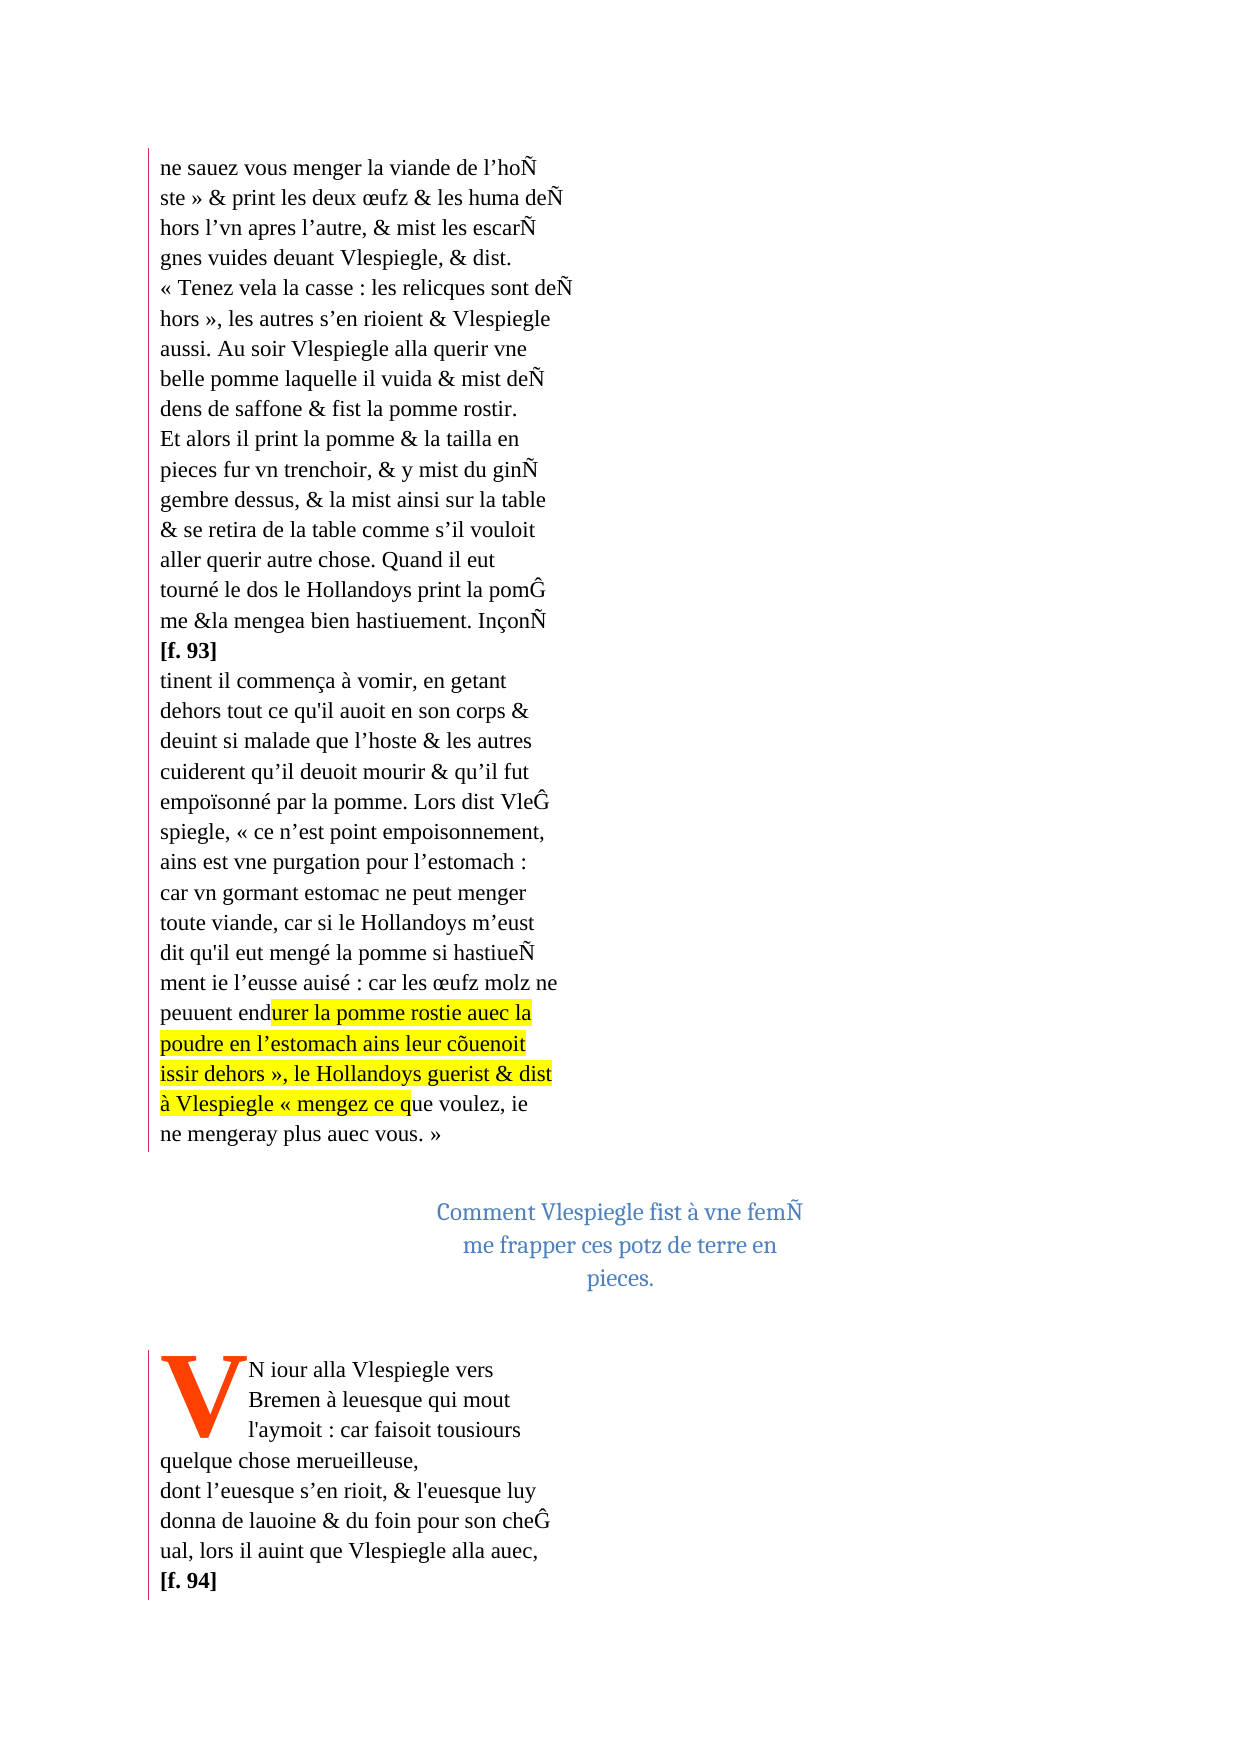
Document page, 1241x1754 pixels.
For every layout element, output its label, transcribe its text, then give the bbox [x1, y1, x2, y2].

text ne sauez vous menger la viande de l’hoÑ ste » & print les deux œufz & les huma deÑ hors l’vn apres l’autre, & mist les escarÑ gnes vuides deuant Vlespiegle, & dist. « Tenez vela la casse : les relicques sont deÑ hors », les autres s’en rioient & Vlespiegle aussi. Au soir Vlespiegle alla querir vne belle pomme laquelle il vuida & mist deÑ dens de saffone & fist la pomme rostir. Et alors il print la pomme & la tailla en pieces fur vn trenchoir, & y mist du ginÑ gembre dessus, & la mist ainsi sur la table & se retira de la table comme s’il vouloit aller querir autre chose. Quand il eut tourné le dos le Hollandoys print la pomĜ me &la mengea bien hastiuement. InçonÑ [f. 93] tinent il commença à vomir, en getant dehors tout ce qu'il auoit en son corps & deuint si malade que l’hoste & les autres cuiderent qu’il deuoit mourir & qu’il fut empoïsonné par la pomme. Lors dist VleĜ spiegle, « ce n’est point empoisonnement, ains est vne purgation pour l’estomach : car vn gormant estomac ne peut menger toute viande, car si le Hollandoys m’eust dit qu'il eut mengé la pomme si hastiueÑ ment ie l’eusse auisé : car les œufz molz ne peuuent endurer la pomme rostie auec la poudre en l’estomach ains leur cõuenoit issir dehors », le Hollandoys guerist & dist à Vlespiegle « mengez ce que voulez, ie ne mengeray plus auec vous. » [149, 148, 1093, 1152]
subtitle Comment Vlespiegle fist à vne femÑ me frapper ces potz de terre en pieces. [148, 1198, 1093, 1293]
text VN iour alla Vlespiegle vers Bremen à leuesque qui mout l'aymoit : car faisoit tousiours quelque chose merueilleuse, dont l’euesque s’en rioit, & l'euesque luy donna de lauoine & du foin pour son cheĜ ual, lors il auint que Vlespiegle alla auec, [f. 94] [149, 1350, 1093, 1600]
